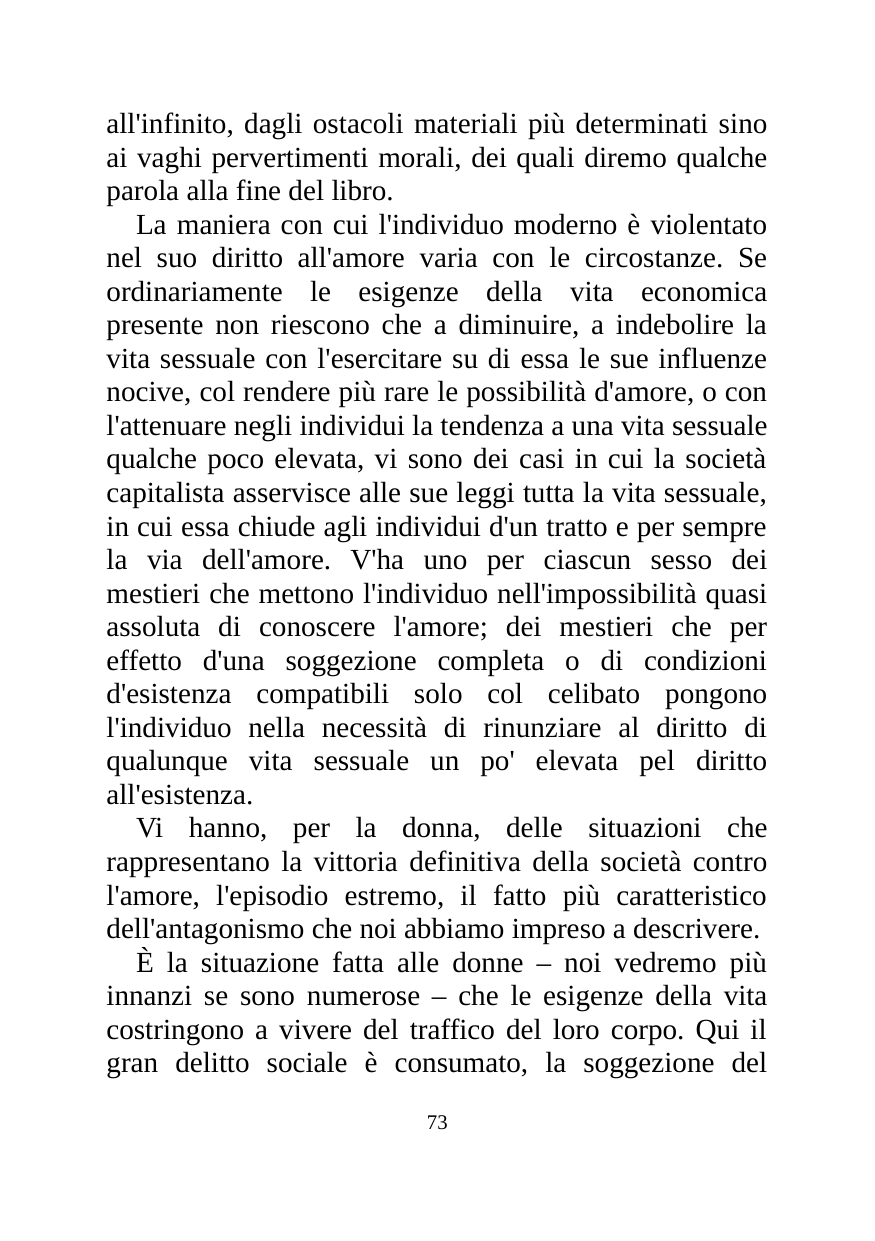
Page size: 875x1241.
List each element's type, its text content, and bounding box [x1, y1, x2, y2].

text La maniera con cui l'individuo moderno è violentato nel suo diritto all'amore varia con le circostanze. Se ordinariamente le esigenze della vita economica presente non riescono che a diminuire, a indebolire la vita sessuale con l'esercitare su di essa le sue influenze nocive, col rendere più rare le possibilità d'amore, o con l'attenuare negli individui la tendenza a una vita sessuale qualche poco elevata, vi sono dei casi in cui la società capitalista asservisce alle sue leggi tutta la vita sessuale, in cui essa chiude agli individui d'un tratto e per sempre la via dell'amore. V'ha uno per ciascun sesso dei mestieri che mettono l'individuo nell'impossibilità quasi assoluta di conoscere l'amore; dei mestieri che per effetto d'una soggezione completa o di condizioni d'esistenza compatibili solo col celibato pongono l'individuo nella necessità di rinunziare al diritto di qualunque vita sessuale un po' elevata pel diritto all'esistenza. [106, 207, 768, 811]
text È la situazione fatta alle donne – noi vedremo più innanzi se sono numerose – che le esigenze della vita costringono a vivere del traffico del loro corpo. Qui il gran delitto sociale è consumato, la soggezione del [106, 945, 768, 1079]
text Vi hanno, per la donna, delle situazioni che rappresentano la vittoria definitiva della società contro l'amore, l'episodio estremo, il fatto più caratteristico dell'antagonismo che noi abbiamo impreso a descrivere. [106, 811, 768, 945]
text all'infinito, dagli ostacoli materiali più determinati sino ai vaghi pervertimenti morali, dei quali diremo qualche parola alla fine del libro. [106, 106, 768, 207]
